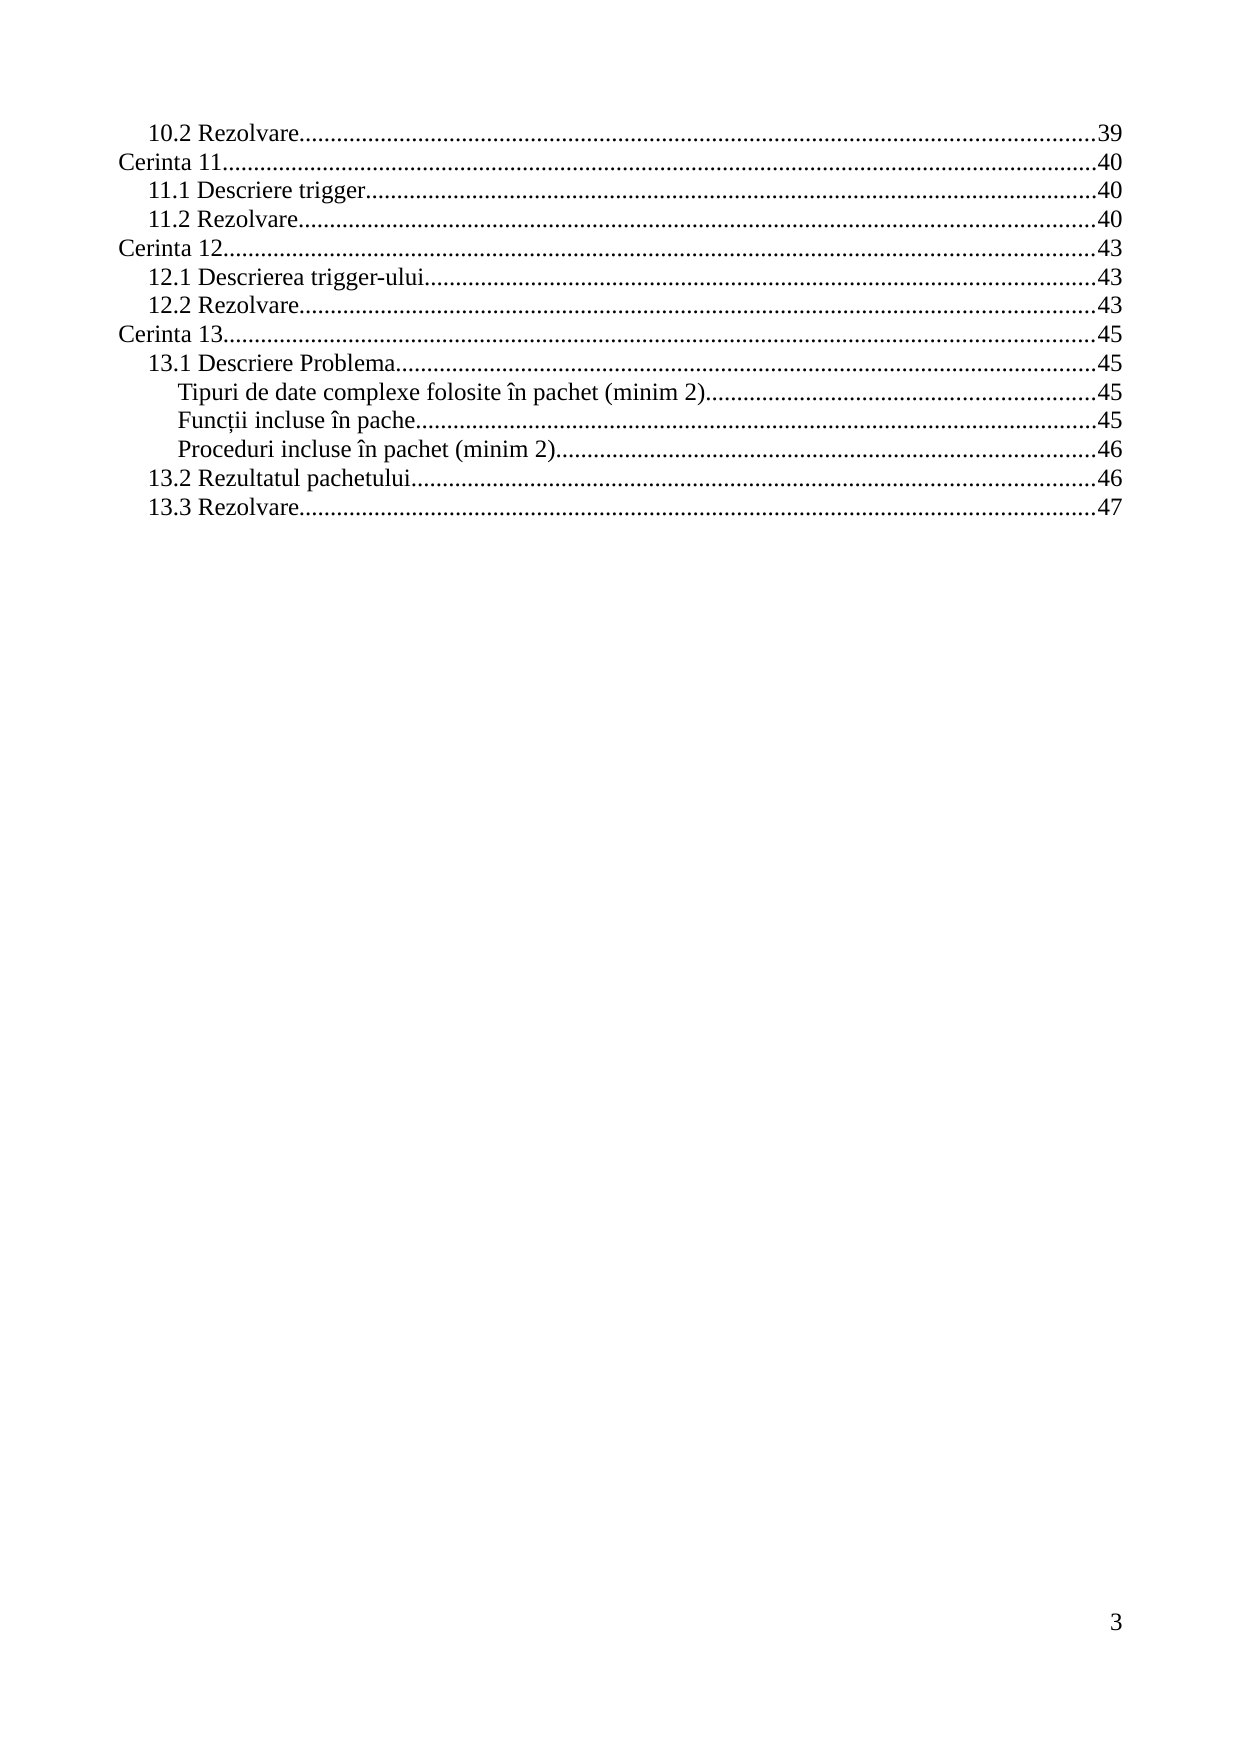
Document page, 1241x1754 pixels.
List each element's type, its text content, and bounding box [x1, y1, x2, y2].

text Cerinta 12 43 [118, 233, 1122, 262]
text Proceduri incluse în pachet (minim 2) 46 [177, 434, 1122, 463]
text Tipuri de date complexe folosite în pachet (minim 2) 45 [177, 377, 1122, 406]
text 13.2 Rezultatul pachetului 46 [148, 463, 1122, 492]
text Cerinta 13 45 [118, 319, 1122, 348]
text Cerinta 11 40 [118, 147, 1122, 176]
text 11.1 Descriere trigger 40 [148, 176, 1122, 204]
text 10.2 Rezolvare 39 [148, 118, 1122, 147]
text 11.2 Rezolvare 40 [148, 204, 1122, 233]
text 12.1 Descrierea trigger-ului 43 [148, 262, 1122, 291]
text 13.3 Rezolvare 47 [148, 492, 1122, 521]
text 13.1 Descriere Problema 45 [148, 348, 1122, 377]
text Funcții incluse în pache 45 [177, 406, 1122, 434]
text 12.2 Rezolvare 43 [148, 291, 1122, 319]
